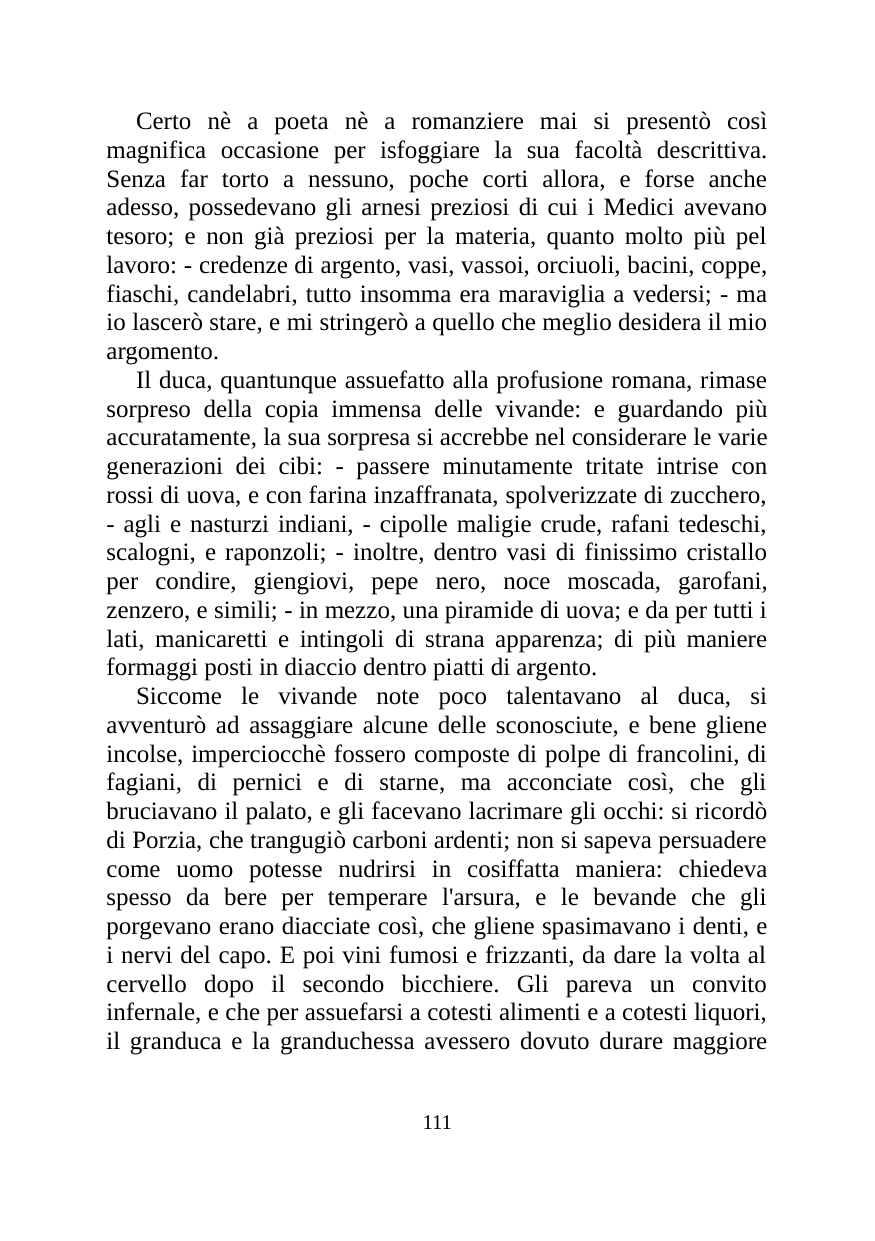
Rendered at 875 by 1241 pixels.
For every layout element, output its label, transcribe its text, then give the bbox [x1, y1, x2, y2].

text Certo nè a poeta nè a romanziere mai si presentò così magnifica occasione per isfoggiare la sua facoltà descrittiva. Senza far torto a nessuno, poche corti allora, e forse anche adesso, possedevano gli arnesi preziosi di cui i Medici avevano tesoro; e non già preziosi per la materia, quanto molto più pel lavoro: - credenze di argento, vasi, vassoi, orciuoli, bacini, coppe, fiaschi, candelabri, tutto insomma era maraviglia a vedersi; - ma io lascerò stare, e mi stringerò a quello che meglio desidera il mio argomento. [106, 106, 768, 365]
text Il duca, quantunque assuefatto alla profusione romana, rimase sorpreso della copia immensa delle vivande: e guardando più accuratamente, la sua sorpresa si accrebbe nel considerare le varie generazioni dei cibi: - passere minutamente tritate intrise con rossi di uova, e con farina inzaffranata, spolverizzate di zucchero, - agli e nasturzi indiani, - cipolle maligie crude, rafani tedeschi, scalogni, e raponzoli; - inoltre, dentro vasi di finissimo cristallo per condire, giengiovi, pepe nero, noce moscada, garofani, zenzero, e simili; - in mezzo, una piramide di uova; e da per tutti i lati, manicaretti e intingoli di strana apparenza; di più maniere formaggi posti in diaccio dentro piatti di argento. [106, 365, 768, 681]
text Siccome le vivande note poco talentavano al duca, si avventurò ad assaggiare alcune delle sconosciute, e bene gliene incolse, imperciocchè fossero composte di polpe di francolini, di fagiani, di pernici e di starne, ma acconciate così, che gli bruciavano il palato, e gli facevano lacrimare gli occhi: si ricordò di Porzia, che trangugiò carboni ardenti; non si sapeva persuadere come uomo potesse nudrirsi in cosiffatta maniera: chiedeva spesso da bere per temperare l'arsura, e le bevande che gli porgevano erano diacciate così, che gliene spasimavano i denti, e i nervi del capo. E poi vini fumosi e frizzanti, da dare la volta al cervello dopo il secondo bicchiere. Gli pareva un convito infernale, e che per assuefarsi a cotesti alimenti e a cotesti liquori, il granduca e la granduchessa avessero dovuto durare maggiore [106, 681, 768, 1055]
